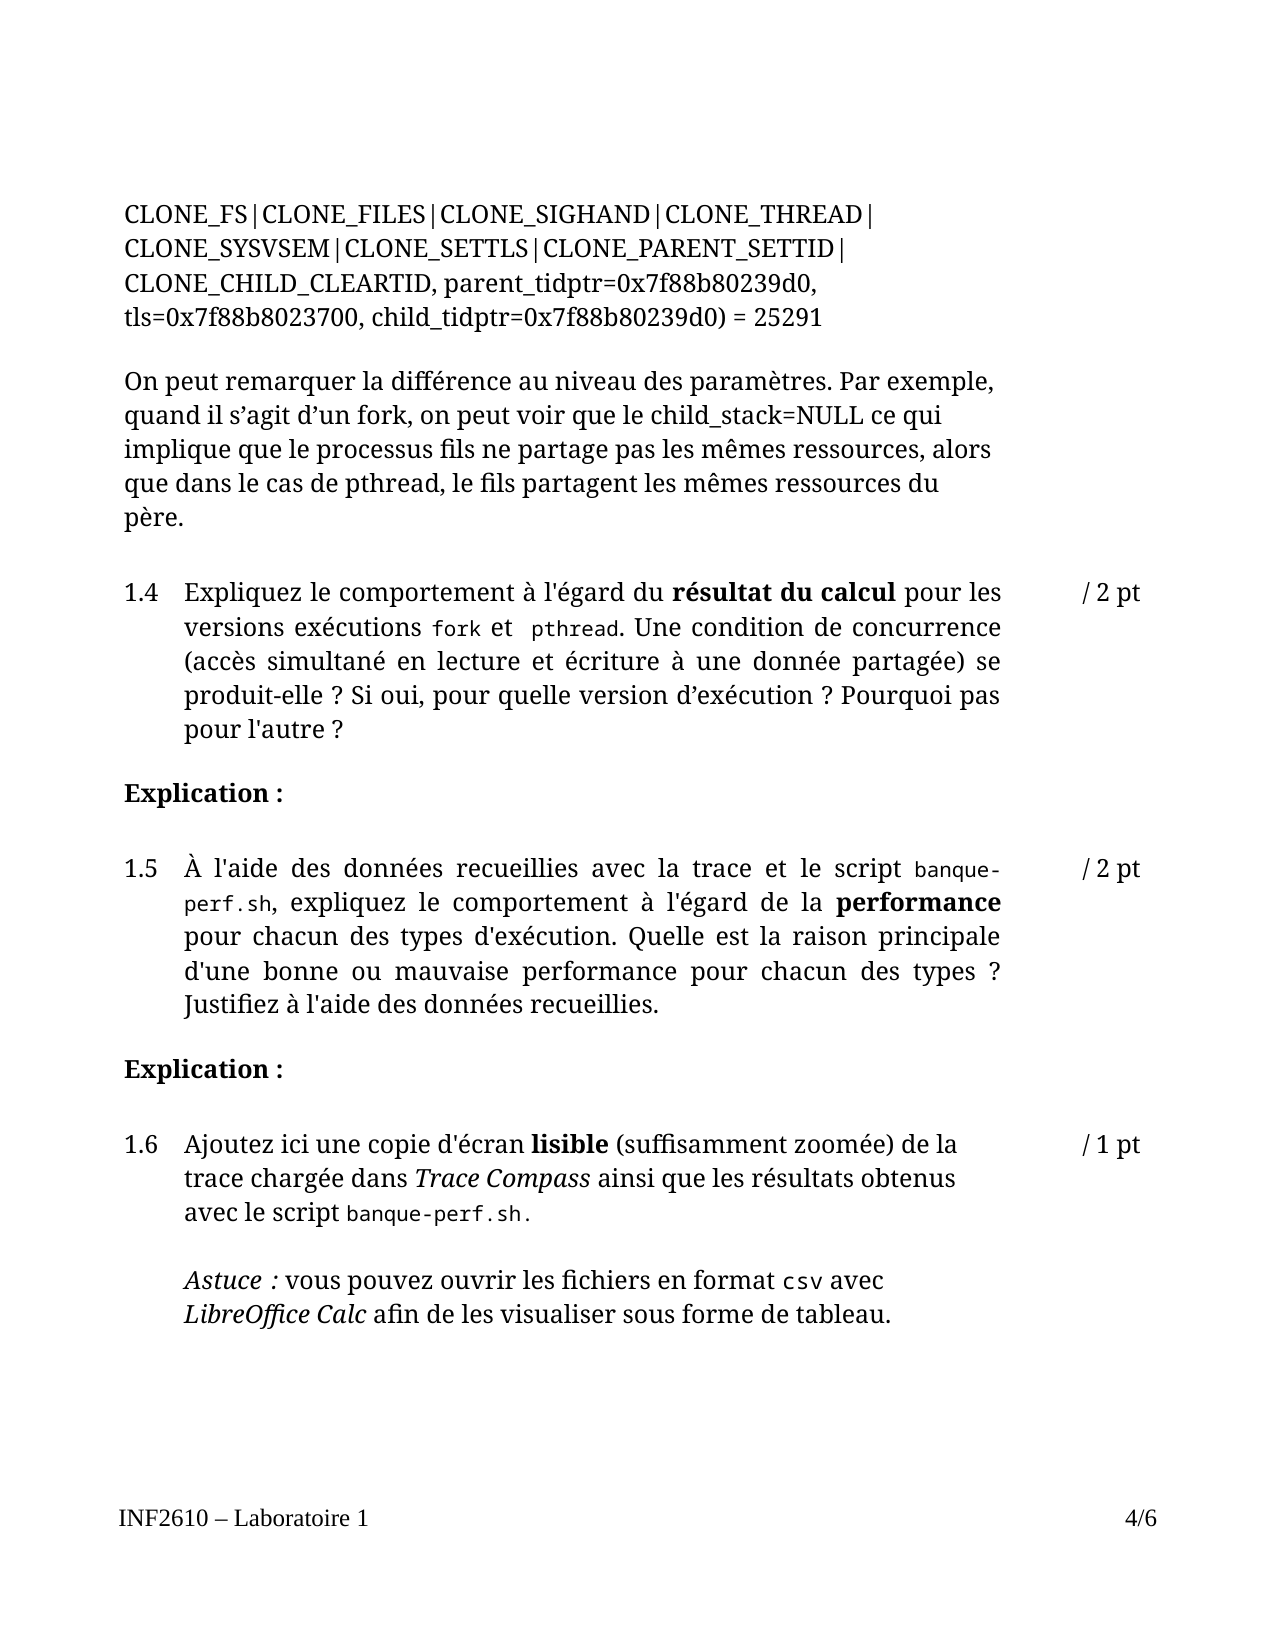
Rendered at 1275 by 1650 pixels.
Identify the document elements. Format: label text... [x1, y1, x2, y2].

table_cell À l'aide des données recueillies avec la trace et le script banque-perf.sh, expliquez le comportement à l'égard de la performance pour chacun des types d'exécution. Quelle est la raison principale d'une bonne ou mauvaise performance pour chacun des types ? Justifiez à l'aide des données recueillies. Explication : [118, 830, 1007, 1106]
table_cell [1008, 176, 1077, 554]
table_cell / 1 pt [1077, 1106, 1155, 1352]
table_cell / 2 pt [1077, 554, 1155, 830]
table_cell Ajoutez ici une copie d'écran lisible (suffisamment zoomée) de la trace chargée dans Trace Compass ainsi que les résultats obtenus avec le script banque-perf.sh. Astuce : vous pouvez ouvrir les fichiers en format csv avec LibreOffice Calc afin de les visualiser sous forme de tableau. [118, 1106, 1007, 1352]
table_cell [1008, 1106, 1077, 1352]
table_cell / 2 pt [1077, 830, 1155, 1106]
table_cell [1077, 176, 1155, 554]
table_cell CLONE_FS|CLONE_FILES|CLONE_SIGHAND|CLONE_THREAD|CLONE_SYSVSEM|CLONE_SETTLS|CLONE_PARENT_SETTID|CLONE_CHILD_CLEARTID, parent_tidptr=0x7f88b80239d0, tls=0x7f88b8023700, child_tidptr=0x7f88b80239d0) = 25291 On peut remarquer la différence au niveau des paramètres. Par exemple, quand il s’agit d’un fork, on peut voir que le child_stack=NULL ce qui implique que le processus fils ne partage pas les mêmes ressources, alors que dans le cas de pthread, le fils partagent les mêmes ressources du père. [118, 176, 1007, 554]
table_cell [1008, 554, 1077, 830]
table_cell [1008, 830, 1077, 1106]
table_cell Expliquez le comportement à l'égard du résultat du calcul pour les versions exécutions fork et pthread. Une condition de concurrence (accès simultané en lecture et écriture à une donnée partagée) se produit-elle ? Si oui, pour quelle version d’exécution ? Pourquoi pas pour l'autre ? Explication : [118, 554, 1007, 830]
